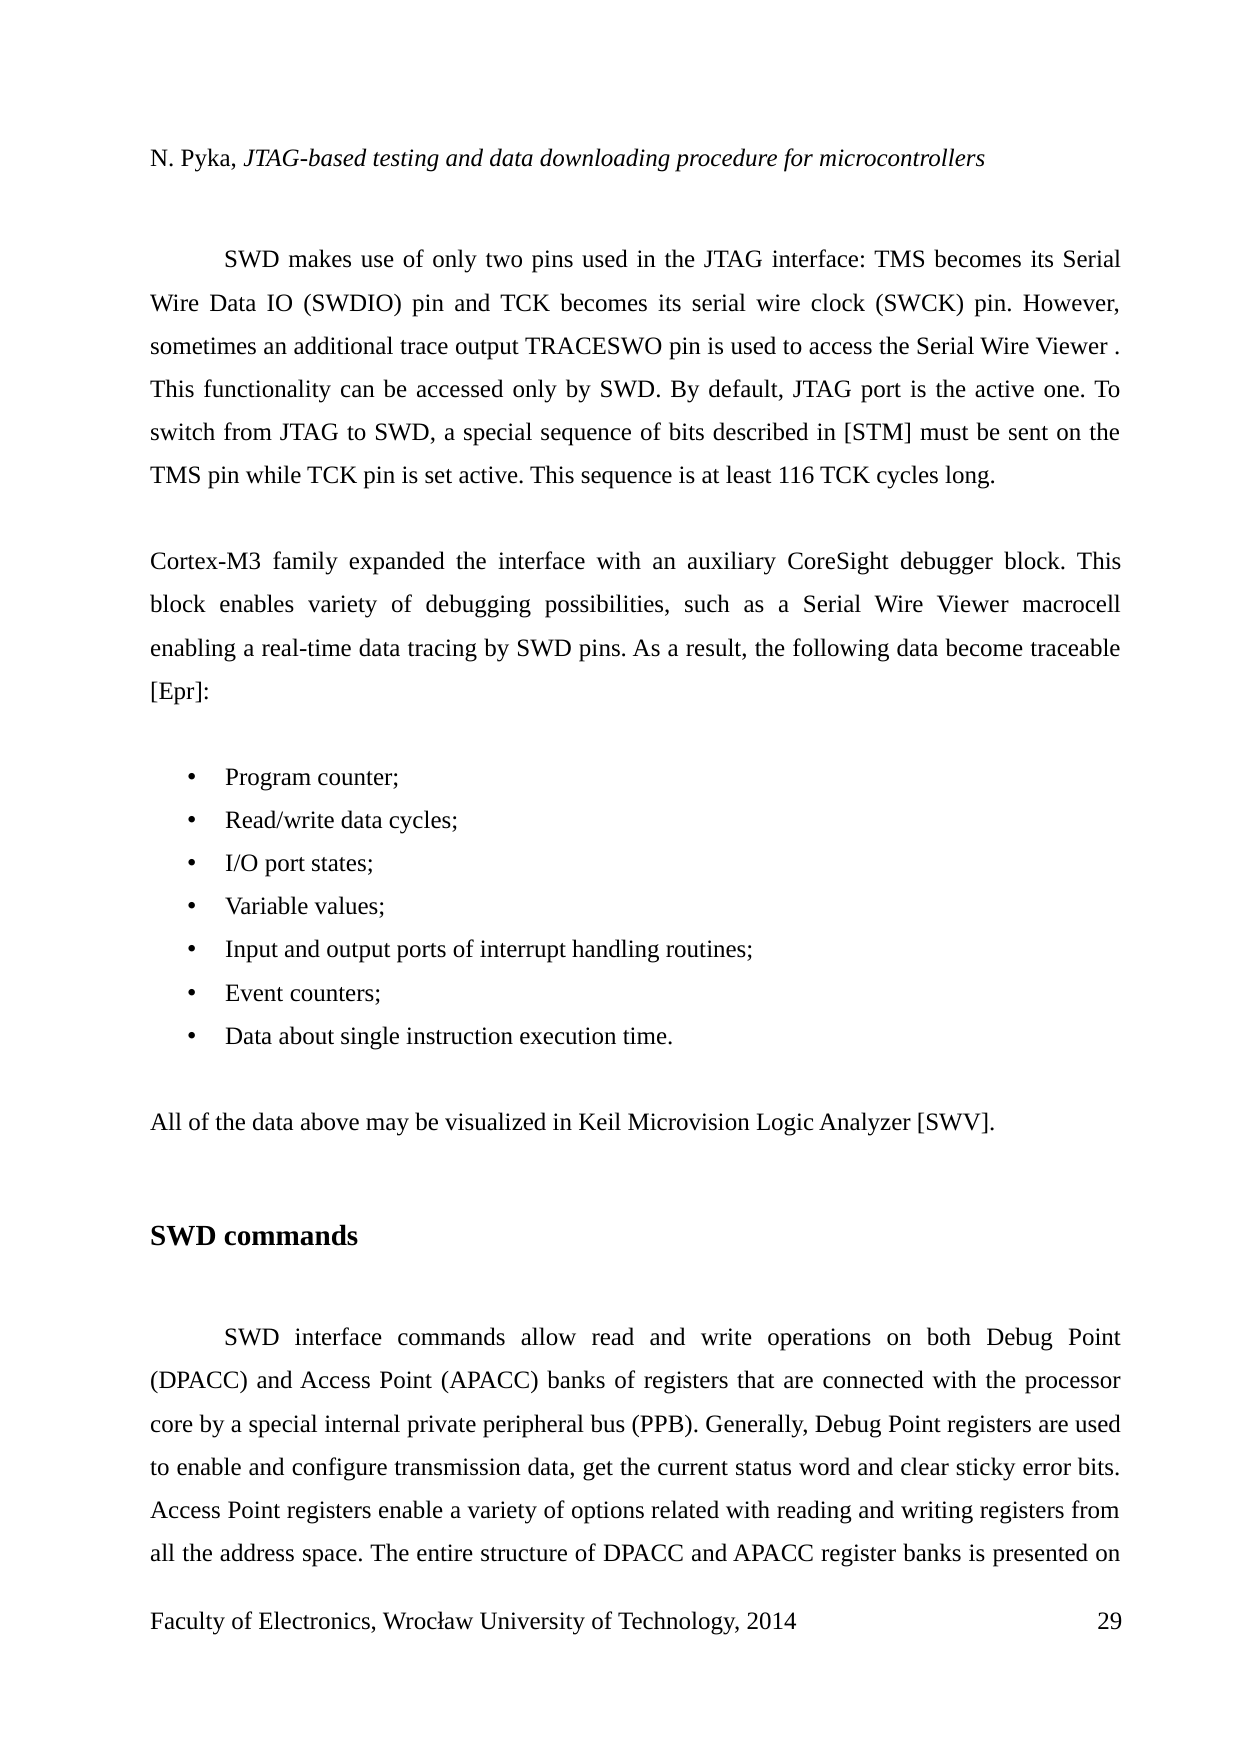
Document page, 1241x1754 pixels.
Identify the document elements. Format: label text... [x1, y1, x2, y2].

text All of the data above may be visualized in Keil Microvision Logic Analyzer [SWV]. [150, 1107, 1122, 1136]
list Input and output ports of interrupt handling routines; [187, 934, 1122, 963]
text Cortex-M3 family expanded the interface with an auxiliary CoreSight debugger block. This block enables variety of debugging possibilities, such as a Serial Wire Viewer macrocell enabling a real-time data tracing by SWD pins. As a result, the following data become traceable [Epr]: [150, 546, 1122, 704]
text SWD makes use of only two pins used in the JTAG interface: TMS becomes its Serial Wire Data IO (SWDIO) pin and TCK becomes its serial wire clock (SWCK) pin. However, sometimes an additional trace output TRACESWO pin is used to access the Serial Wire Viewer . This functionality can be accessed only by SWD. By default, JTAG port is the active one. To switch from JTAG to SWD, a special sequence of bits described in [STM] must be sent on the TMS pin while TCK pin is set active. This sequence is at least 116 TCK cycles long. [150, 244, 1122, 489]
list Data about single instruction execution time. [187, 1021, 1122, 1049]
list I/O port states; [187, 848, 1122, 877]
list Event counters; [187, 978, 1122, 1006]
text SWD interface commands allow read and write operations on both Debug Point (DPACC) and Access Point (APACC) banks of registers that are connected with the processor core by a special internal private peripheral bus (PPB). Generally, Debug Point registers are used to enable and configure transmission data, get the current status word and clear sticky error bits. Access Point registers enable a variety of options related with reading and writing registers from all the address space. The entire structure of DPACC and APACC register banks is presented on [150, 1322, 1122, 1567]
subtitle SWD commands [150, 1218, 1122, 1252]
list Variable values; [187, 891, 1122, 920]
list Program counter; [187, 762, 1122, 791]
list Read/write data cycles; [187, 805, 1122, 834]
